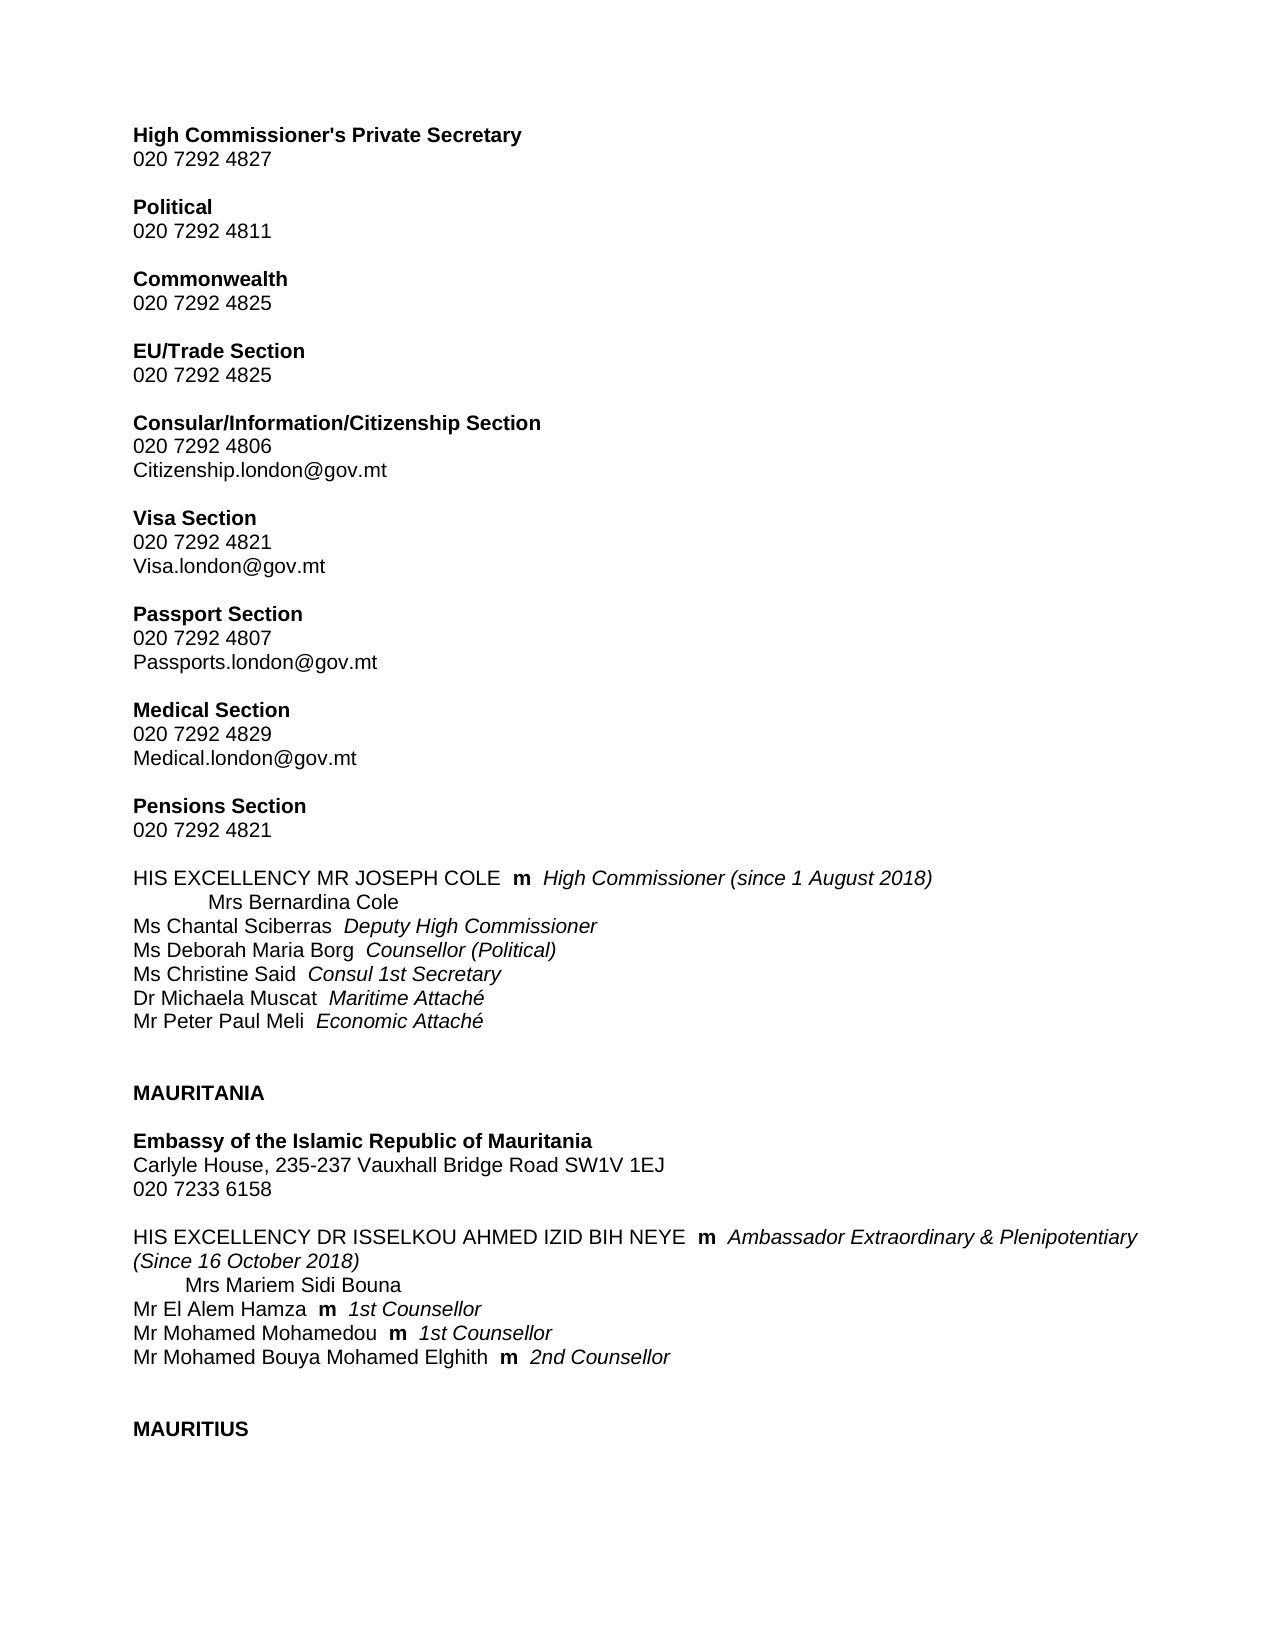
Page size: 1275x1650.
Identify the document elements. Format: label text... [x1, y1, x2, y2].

text Visa Section [133, 506, 1181, 530]
text 020 7292 4825 [133, 291, 1181, 314]
text Dr Michaela Muscat Maritime Attaché [133, 985, 1181, 1009]
text MAURITIUS [133, 1417, 1181, 1441]
text MAURITANIA [133, 1081, 1181, 1105]
text 020 7292 4829 [133, 722, 1181, 746]
text Citizenship.london@gov.mt [133, 458, 1181, 482]
text Mrs Mariem Sidi Bouna [133, 1273, 1181, 1297]
text 020 7233 6158 [133, 1177, 1181, 1201]
text HIS EXCELLENCY DR ISSELKOU AHMED IZID BIH NEYE m Ambassador Extraordinary & Plenipotentiary (Since 16 October 2018) [133, 1225, 1181, 1273]
text Medical Section [133, 698, 1181, 722]
text Passport Section [133, 602, 1181, 626]
text Pensions Section [133, 794, 1181, 818]
text Mr Peter Paul Meli Economic Attaché [133, 1009, 1181, 1033]
text 020 7292 4811 [133, 219, 1181, 243]
text Mr Mohamed Bouya Mohamed Elghith m 2nd Counsellor [133, 1345, 1181, 1369]
text Ms Deborah Maria Borg Counsellor (Political) [133, 937, 1181, 961]
text Carlyle House, 235-237 Vauxhall Bridge Road SW1V 1EJ [133, 1153, 1181, 1177]
text Embassy of the Islamic Republic of Mauritania [133, 1129, 1181, 1153]
text Commonwealth [133, 267, 1181, 291]
text Ms Christine Said Consul 1st Secretary [133, 961, 1181, 985]
text Ms Chantal Sciberras Deputy High Commissioner [133, 913, 1181, 937]
text Passports.london@gov.mt [133, 650, 1181, 674]
text EU/Trade Section [133, 338, 1181, 362]
text HIS EXCELLENCY MR JOSEPH COLE m High Commissioner (since 1 August 2018) [133, 866, 1181, 889]
text 020 7292 4821 [133, 818, 1181, 842]
text High Commissioner's Private Secretary [133, 123, 1181, 147]
text 020 7292 4827 [133, 147, 1181, 171]
text Mrs Bernardina Cole [133, 889, 1181, 913]
text Consular/Information/Citizenship Section [133, 410, 1181, 434]
text Visa.london@gov.mt [133, 554, 1181, 578]
text Mr Mohamed Mohamedou m 1st Counsellor [133, 1321, 1181, 1345]
text 020 7292 4807 [133, 626, 1181, 650]
text 020 7292 4821 [133, 530, 1181, 554]
text Medical.london@gov.mt [133, 746, 1181, 770]
text Mr El Alem Hamza m 1st Counsellor [133, 1297, 1181, 1321]
text 020 7292 4806 [133, 434, 1181, 458]
text 020 7292 4825 [133, 362, 1181, 386]
text Political [133, 195, 1181, 219]
